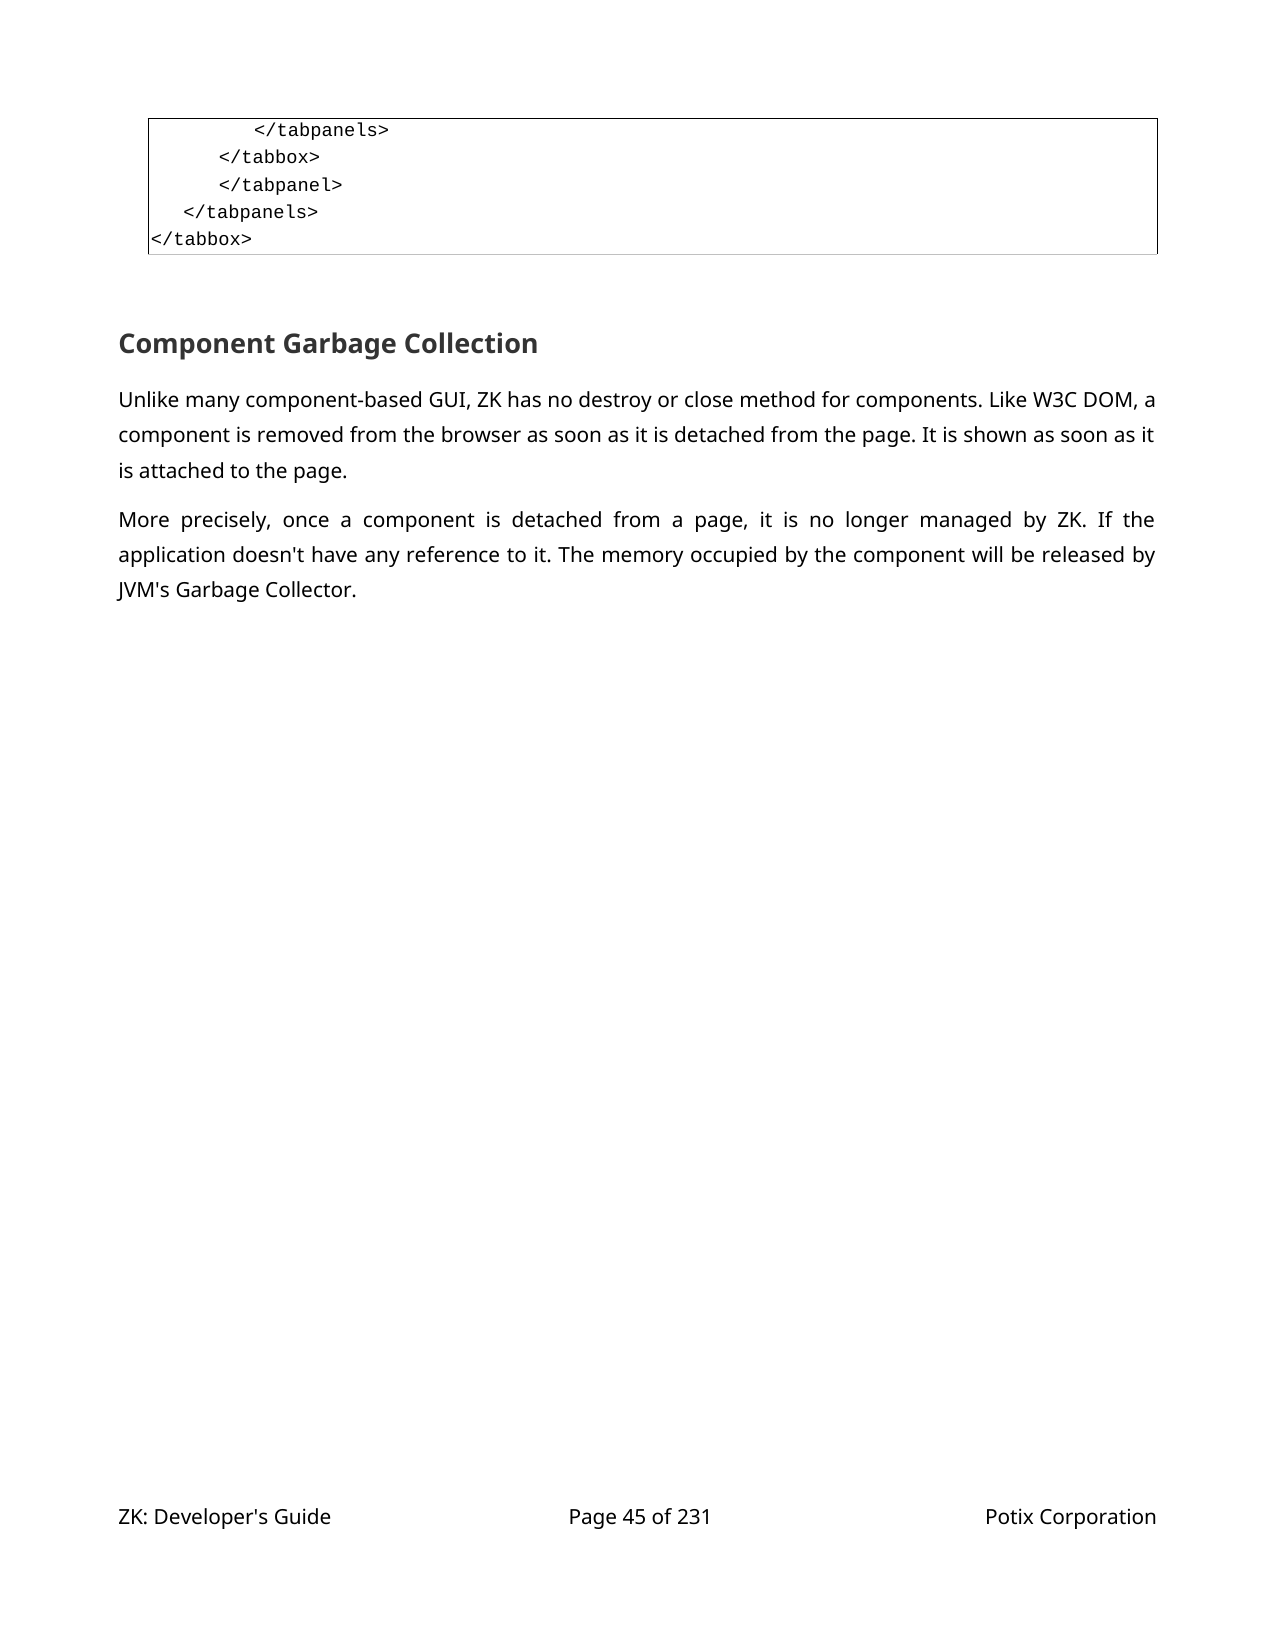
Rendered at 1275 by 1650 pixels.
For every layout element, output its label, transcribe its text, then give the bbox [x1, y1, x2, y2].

text More precisely, once a component is detached from a page, it is no longer managed by ZK. If the application doesn't have any reference to it. The memory occupied by the component will be released by JVM's Garbage Collector. [118, 505, 1157, 603]
text </tabbox> [149, 145, 1157, 169]
subtitle Component Garbage Collection [118, 325, 1157, 362]
text </tabpanel> [149, 172, 1157, 197]
text </tabbox> [149, 227, 1157, 254]
text Unlike many component-based GUI, ZK has no destroy or close method for components. Like W3C DOM, a component is removed from the browser as soon as it is detached from the page. It is shown as soon as it is attached to the page. [118, 385, 1157, 484]
text </tabpanels> [149, 119, 1157, 142]
text </tabpanels> [149, 200, 1157, 224]
